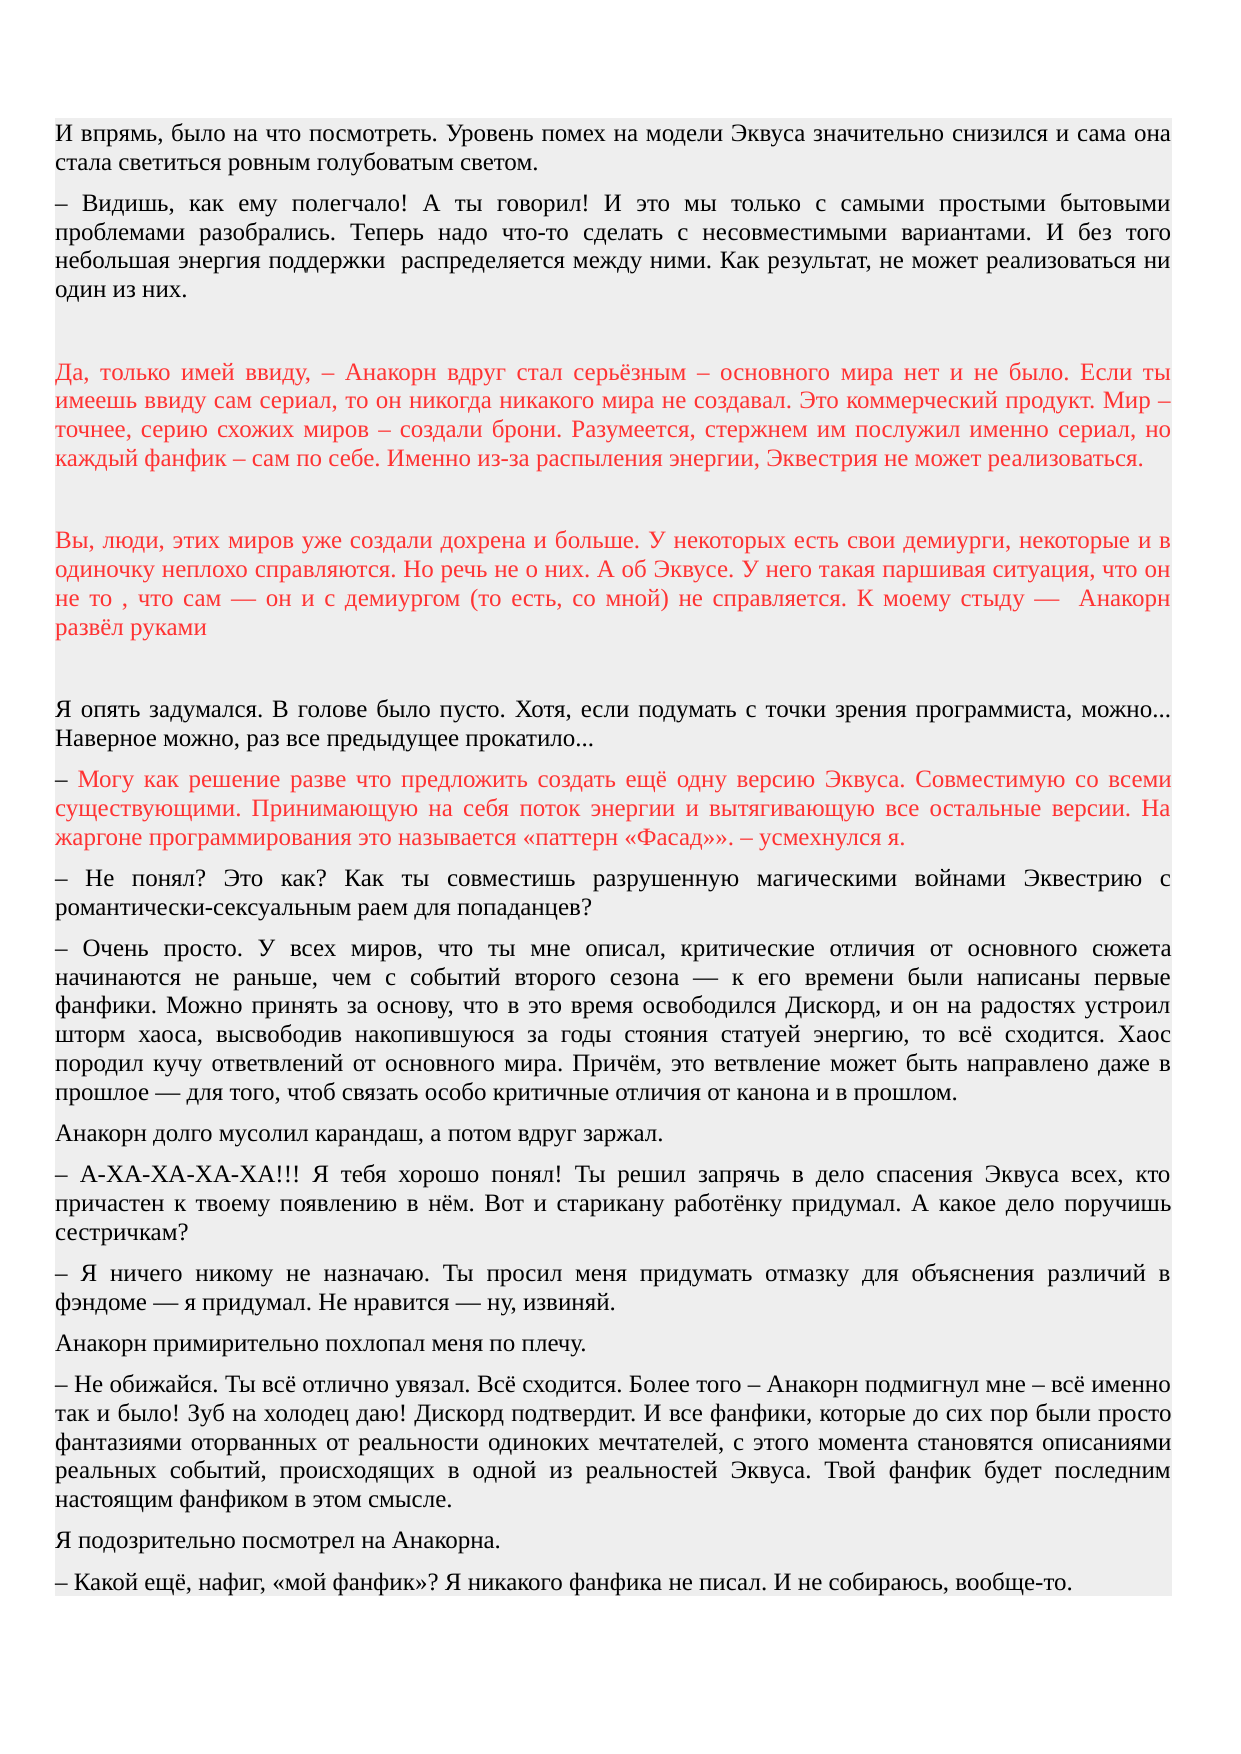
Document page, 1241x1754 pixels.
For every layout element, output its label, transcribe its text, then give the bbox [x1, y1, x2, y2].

text Я опять задумался. В голове было пусто. Хотя, если подумать с точки зрения программиста, можно... Наверное можно, раз все предыдущее прокатило... [55, 694, 1172, 752]
text – Я ничего никому не назначаю. Ты просил меня придумать отмазку для объяснения различий в фэндоме — я придумал. Не нравится — ну, извиняй. [55, 1258, 1172, 1316]
text Анакорн долго мусолил карандаш, а потом вдруг заржал. [55, 1118, 1172, 1147]
text – Не понял? Это как? Как ты совместишь разрушенную магическими войнами Эквестрию с романтически-сексуальным раем для попаданцев? [55, 863, 1172, 921]
text Вы, люди, этих миров уже создали дохрена и больше. У некоторых есть свои демиурги, некоторые и в одиночку неплохо справляются. Но речь не о них. А об Эквусе. У него такая паршивая ситуация, что он не то , что сам — он и с демиургом (то есть, со мной) не справляется. К моему стыду — Анакорн развёл руками [55, 526, 1172, 641]
text И впрямь, было на что посмотреть. Уровень помех на модели Эквуса значительно снизился и сама она стала светиться ровным голубоватым светом. [55, 118, 1172, 176]
text – Не обижайся. Ты всё отлично увязал. Всё сходится. Более того – Анакорн подмигнул мне – всё именно так и было! Зуб на холодец даю! Дискорд подтвердит. И все фанфики, которые до сих пор были просто фантазиями оторванных от реальности одиноких мечтателей, с этого момента становятся описаниями реальных событий, происходящих в одной из реальностей Эквуса. Твой фанфик будет последним настоящим фанфиком в этом смысле. [55, 1369, 1172, 1513]
text Я подозрительно посмотрел на Анакорна. [55, 1526, 1172, 1554]
text – Очень просто. У всех миров, что ты мне описал, критические отличия от основного сюжета начинаются не раньше, чем с событий второго сезона — к его времени были написаны первые фанфики. Можно принять за основу, что в это время освободился Дискорд, и он на радостях устроил шторм хаоса, высвободив накопившуюся за годы стояния статуей энергию, то всё сходится. Хаос породил кучу ответвлений от основного мира. Причём, это ветвление может быть направлено даже в прошлое — для того, чтоб связать особо критичные отличия от канона и в прошлом. [55, 933, 1172, 1106]
text Анакорн примирительно похлопал меня по плечу. [55, 1328, 1172, 1357]
text Да, только имей ввиду, – Анакорн вдруг стал серьёзным – основного мира нет и не было. Если ты имеешь ввиду сам сериал, то он никогда никакого мира не создавал. Это коммерческий продукт. Мир – точнее, серию схожих миров – создали брони. Разумеется, стержнем им послужил именно сериал, но каждый фанфик – сам по себе. Именно из-за распыления энергии, Эквестрия не может реализоваться. [55, 357, 1172, 472]
text – А-ХА-ХА-ХА-ХА!!! Я тебя хорошо понял! Ты решил запрячь в дело спасения Эквуса всех, кто причастен к твоему появлению в нём. Вот и старикану работёнку придумал. А какое дело поручишь сестричкам? [55, 1159, 1172, 1246]
text – Видишь, как ему полегчало! А ты говорил! И это мы только с самыми простыми бытовыми проблемами разобрались. Теперь надо что-то сделать с несовместимыми вариантами. И без того небольшая энергия поддержки распределяется между ними. Как результат, не может реализоваться ни один из них. [55, 188, 1172, 303]
text – Какой ещё, нафиг, «мой фанфик»? Я никакого фанфика не писал. И не собираюсь, вообще-то. [55, 1567, 1172, 1596]
text – Могу как решение разве что предложить создать ещё одну версию Эквуса. Совместимую со всеми существующими. Принимающую на себя поток энергии и вытягивающую все остальные версии. На жаргоне программирования это называется «паттерн «Фасад»». – усмехнулся я. [55, 764, 1172, 851]
